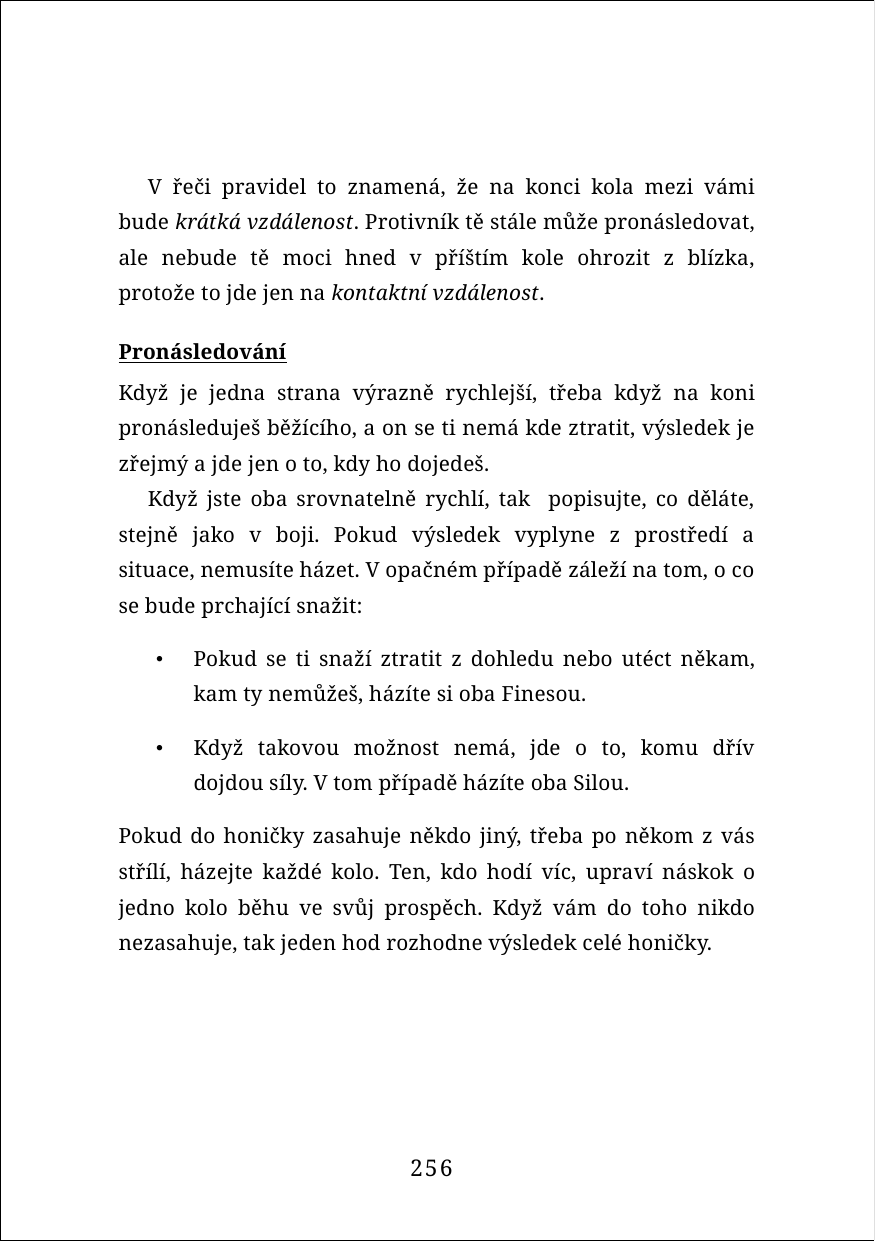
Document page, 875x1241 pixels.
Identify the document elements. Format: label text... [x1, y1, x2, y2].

list Pokud se ti snaží ztratit z dohledu nebo utéct někam, kam ty nemůžeš, házíte si oba Finesou. [156, 644, 756, 708]
text V řeči pravidel to znamená, že na konci kola mezi vámi bude krátká vzdálenost. Protivník tě stále může pronásledovat, ale nebude tě moci hned v příštím kole ohrozit z blízka, protože to jde jen na kontaktní vzdálenost. [118, 172, 756, 307]
text Pokud do honičky zasahuje někdo jiný, třeba po někom z vás střílí, házejte každé kolo. Ten, kdo hodí víc, upraví náskok o jedno kolo běhu ve svůj prospěch. Když vám do toho nikdo nezasahuje, tak jeden hod rozhodne výsledek celé honičky. [118, 822, 756, 957]
subtitle Pronásledování [118, 337, 756, 366]
text Když je jedna strana výrazně rychlejší, třeba když na koni pronásleduješ běžícího, a on se ti nemá kde ztratit, výsledek je zřejmý a jde jen o to, kdy ho dojedeš. Když jste oba srovnatelně rychlí, tak popisujte, co děláte, stejně jako v boji. Pokud výsledek vyplyne z prostředí a situace, nemusíte házet. V opačném případě záleží na tom, o co se bude prchající snažit: [118, 378, 756, 619]
list Když takovou možnost nemá, jde o to, komu dřív dojdou síly. V tom případě házíte oba Silou. [156, 733, 756, 797]
